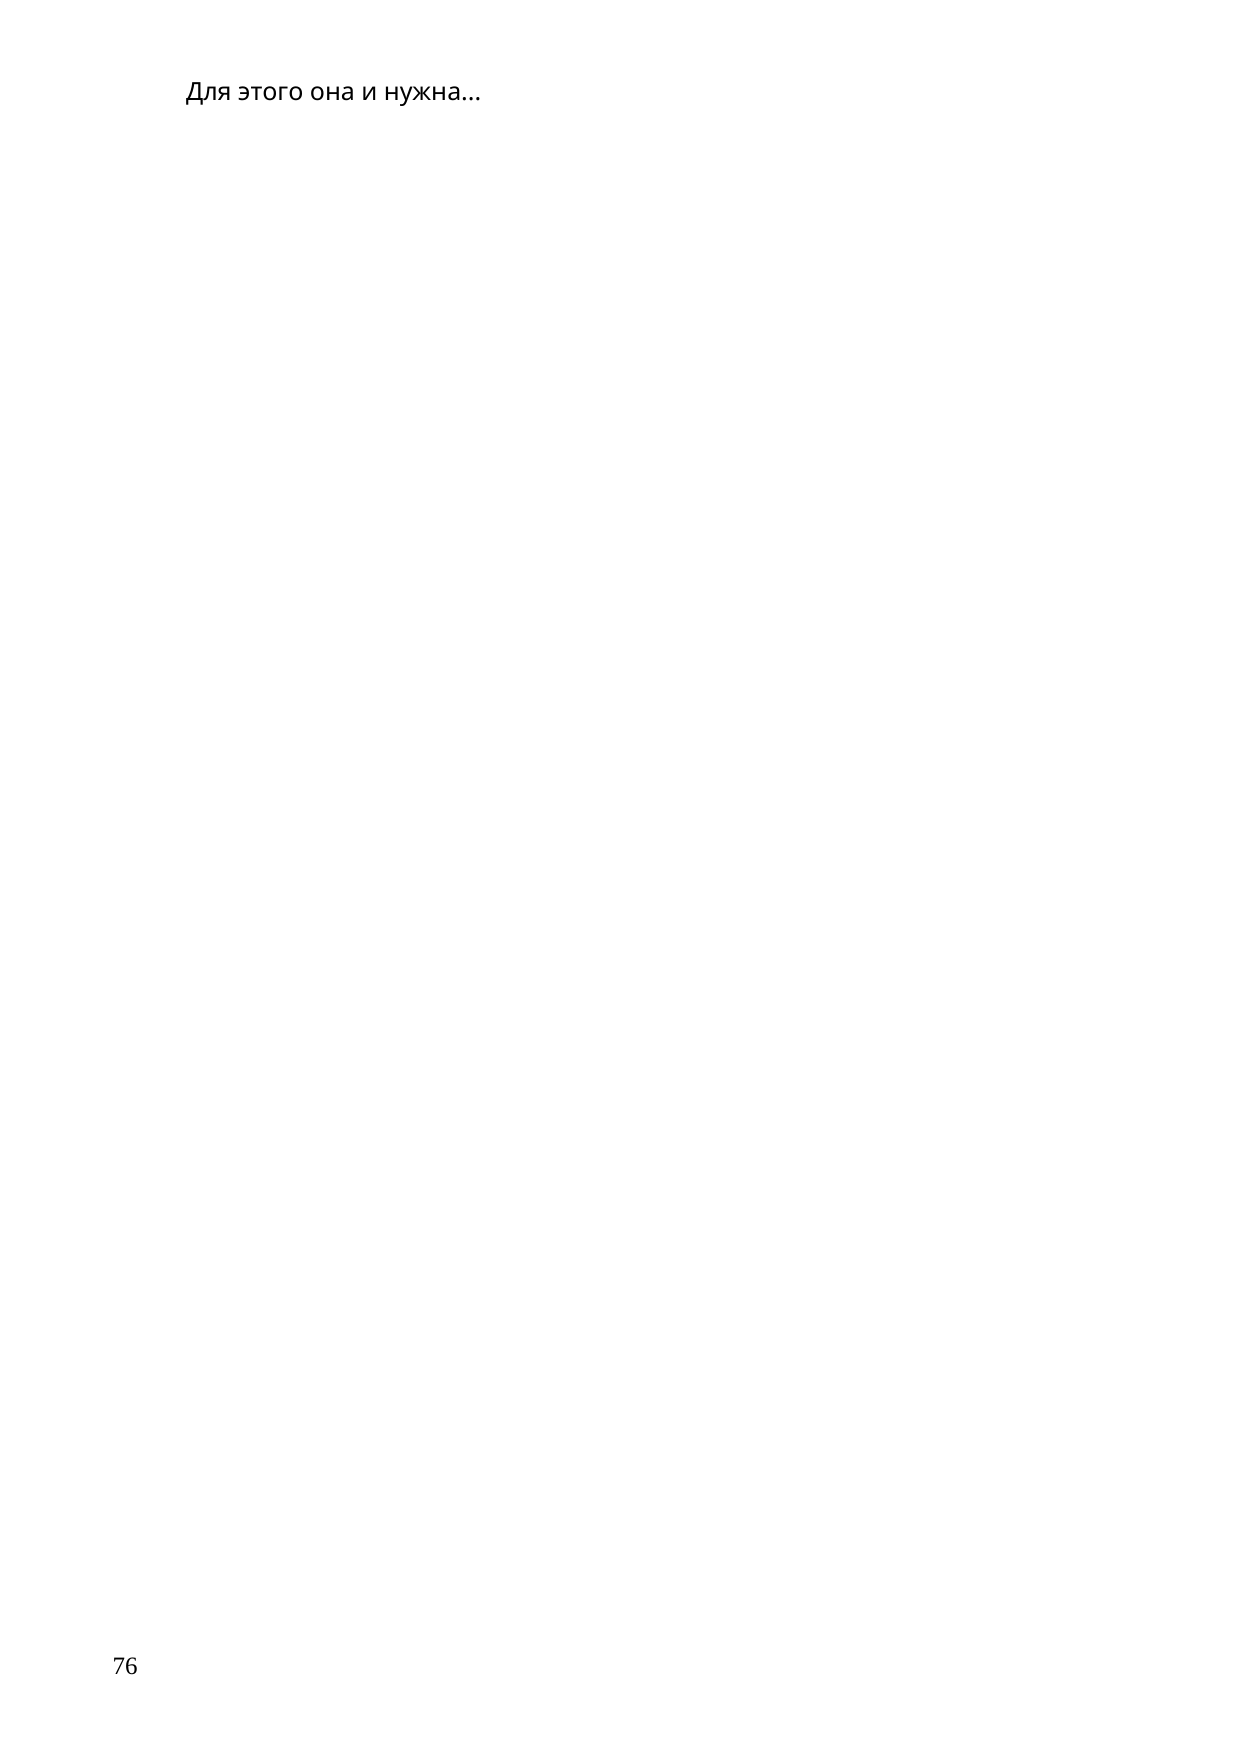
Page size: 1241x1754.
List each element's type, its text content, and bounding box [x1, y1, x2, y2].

list Для этого она и нужна... [156, 74, 1211, 108]
